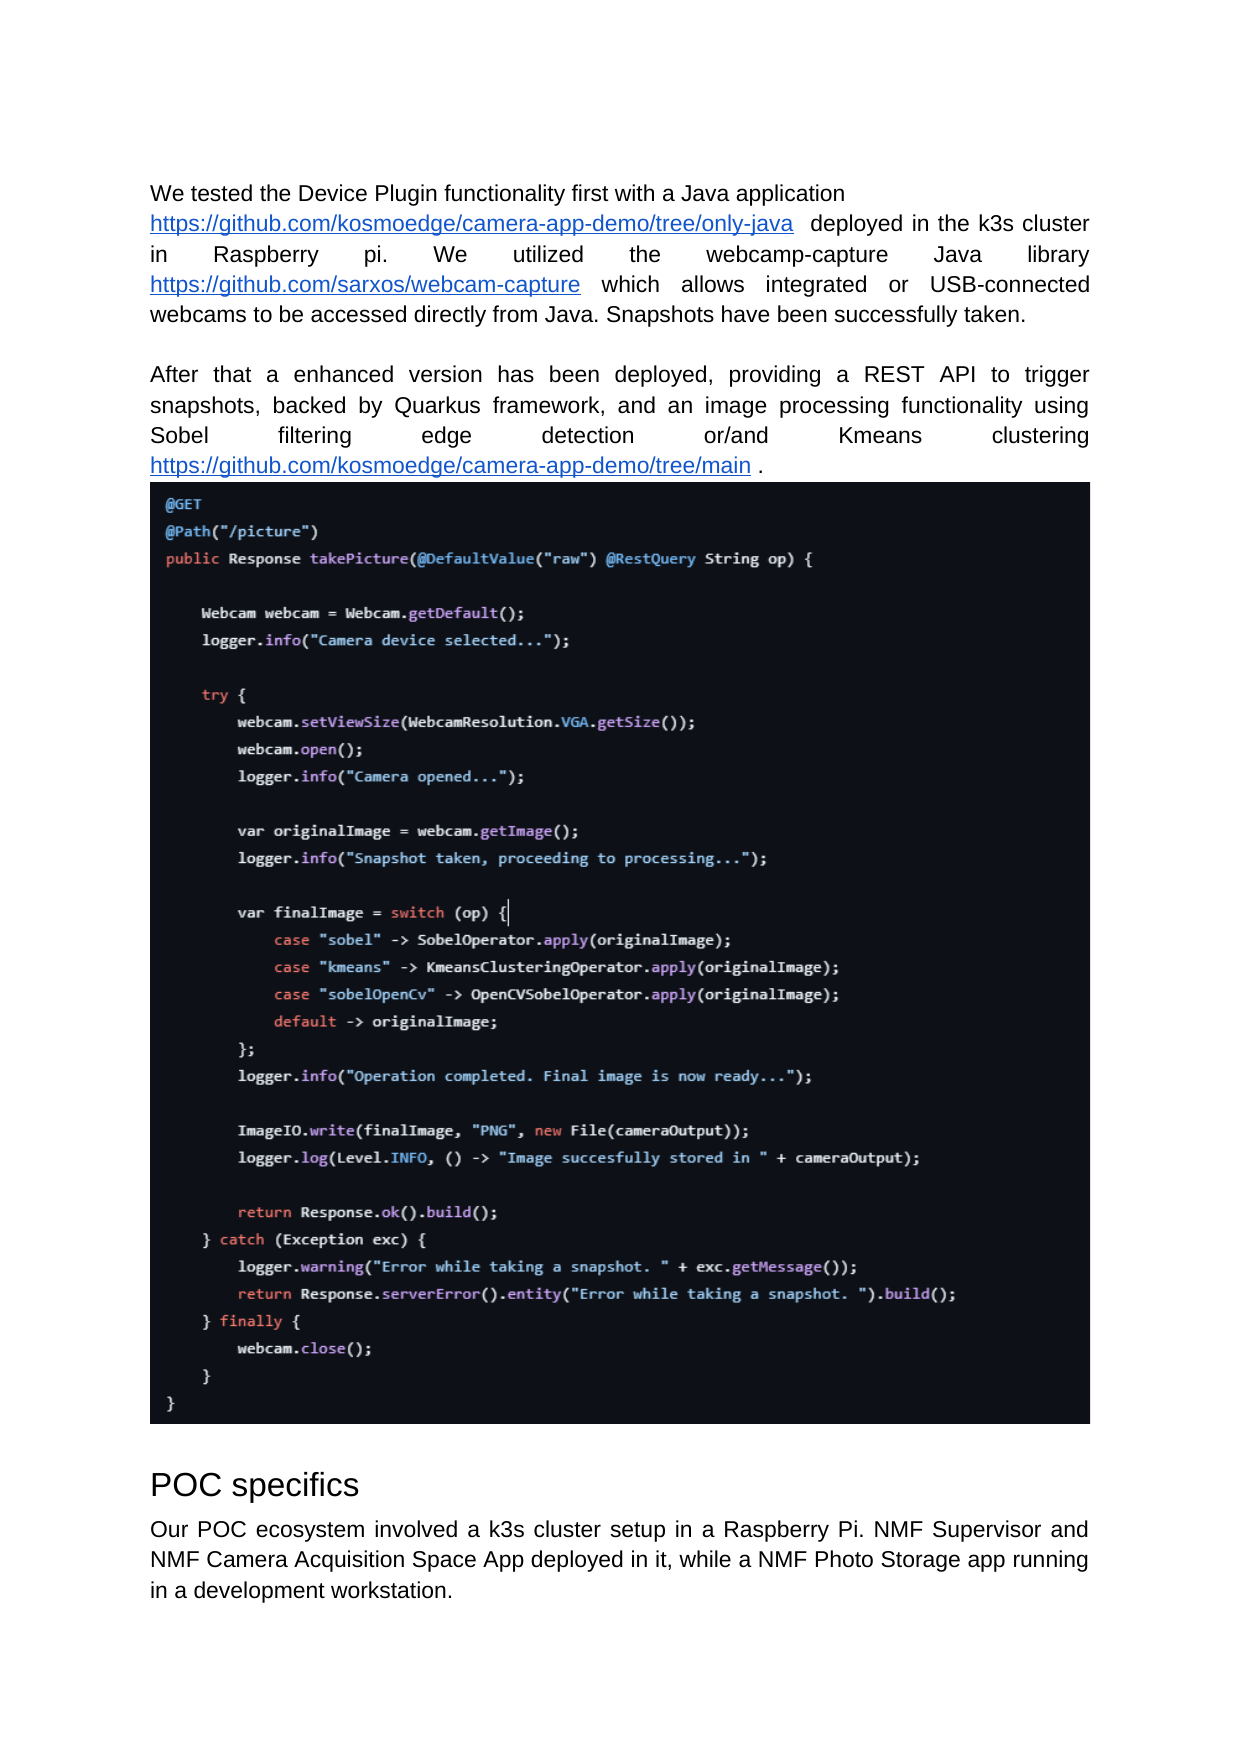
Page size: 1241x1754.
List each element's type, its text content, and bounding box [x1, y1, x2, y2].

text After that a enhanced version has been deployed, providing a REST API to trigger snapshots, backed by Quarkus framework, and an image processing functionality using Sobel filtering edge detection or/and Kmeans clustering https://github.com/kosmoedge/camera-app-demo/tree/main . [150, 361, 1090, 478]
text We tested the Device Plugin functionality first with a Java application [150, 180, 1090, 207]
subtitle POC specifics [150, 1465, 1090, 1504]
picture [150, 482, 1091, 1424]
text Our POC ecosystem involved a k3s cluster setup in a Raspberry Pi. NMF Supervisor and NMF Camera Acquisition Space App deployed in it, while a NMF Photo Storage app running in a development workstation. [150, 1516, 1090, 1603]
text https://github.com/kosmoedge/camera-app-demo/tree/only-java deployed in the k3s cluster in Raspberry pi. We utilized the webcamp-capture Java library https://github.com/sarxos/webcam-capture which allows integrated or USB-connected webcams to be accessed directly from Java. Snapshots have been successfully taken. [150, 210, 1090, 327]
